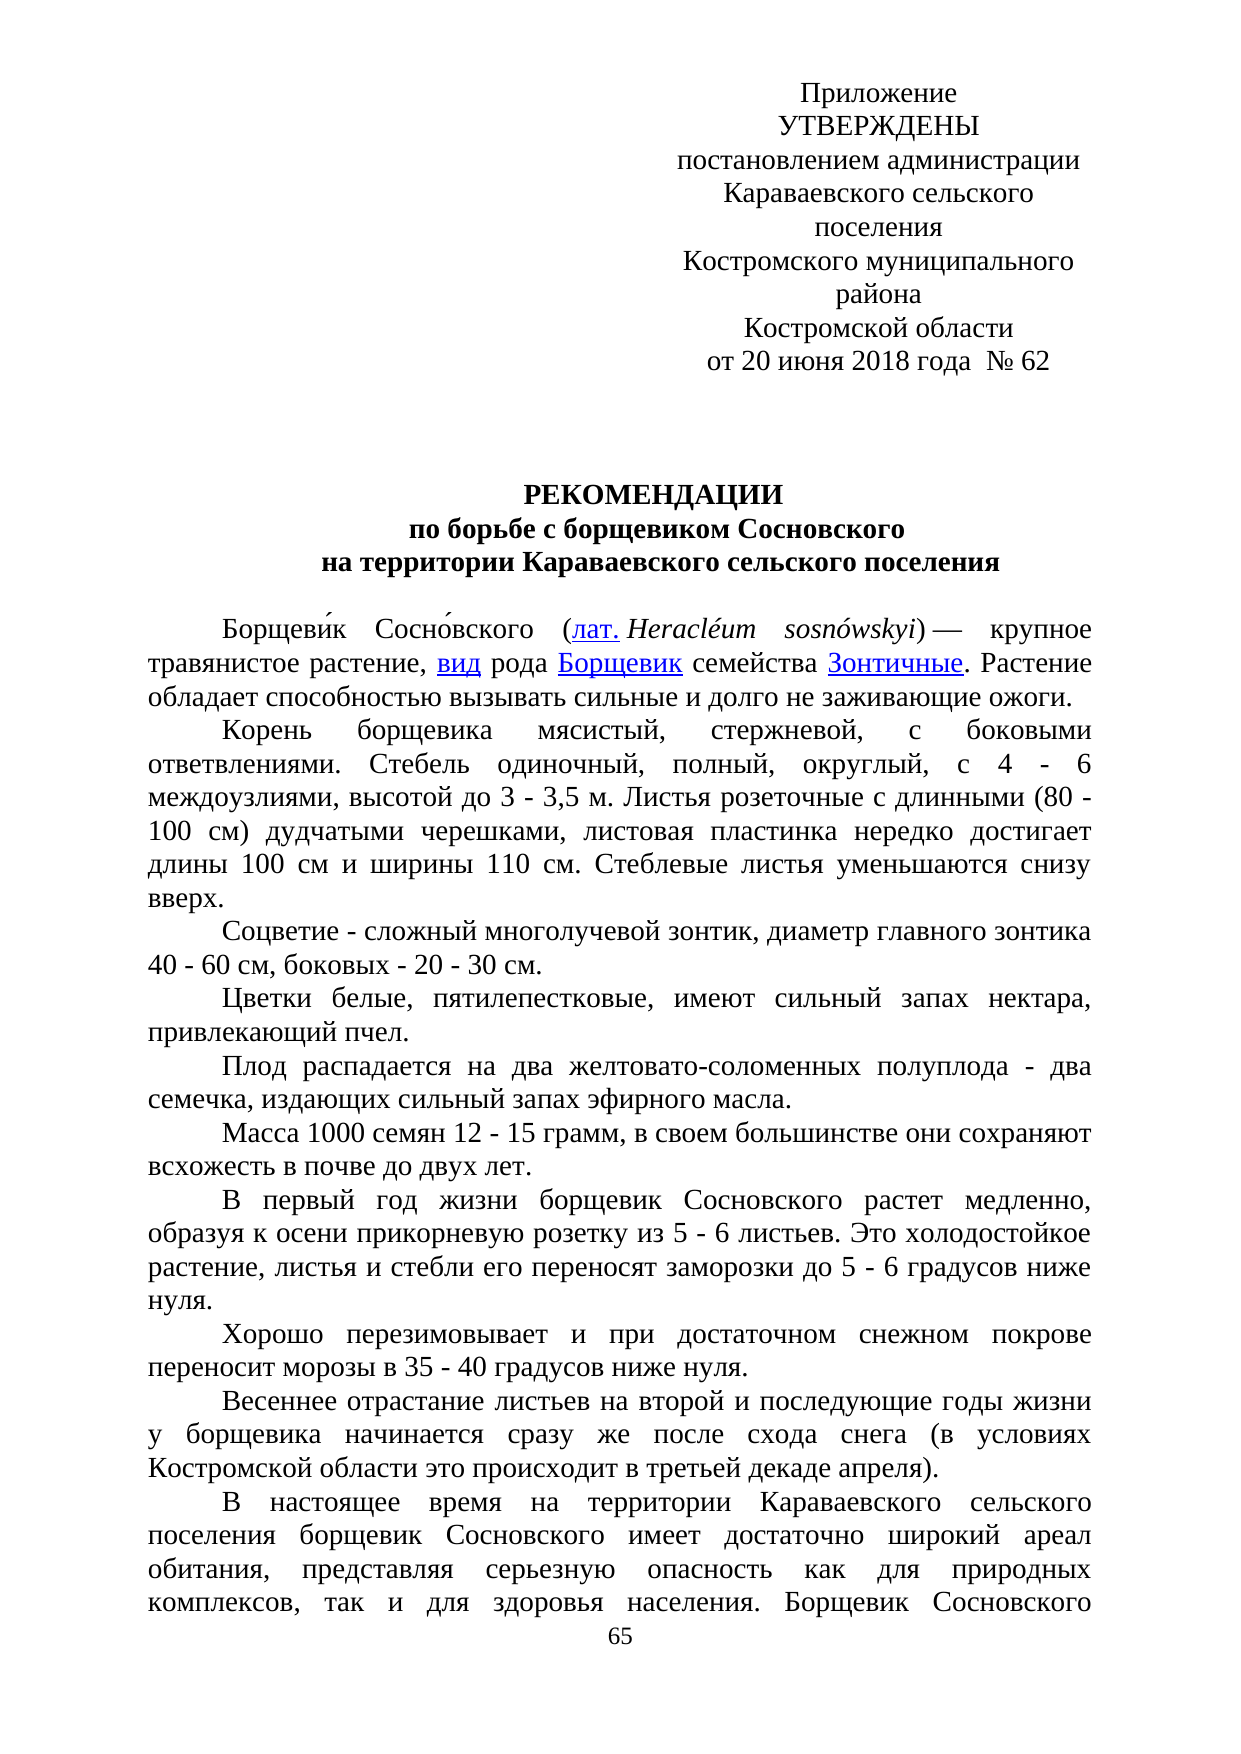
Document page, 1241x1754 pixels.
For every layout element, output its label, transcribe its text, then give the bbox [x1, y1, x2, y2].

text РЕКОМЕНДАЦИИ [148, 477, 1092, 511]
text от 20 июня 2018 года № 62 [664, 343, 1092, 377]
text Масса 1000 семян 12 - 15 грамм, в своем большинстве они сохраняют всхожесть в почве до двух лет. [148, 1115, 1092, 1182]
text Приложение [664, 75, 1092, 108]
text Хорошо перезимовывает и при достаточном снежном покрове переносит морозы в 35 - 40 градусов ниже нуля. [148, 1316, 1092, 1383]
text В первый год жизни борщевик Сосновского растет медленно, образуя к осени прикорневую розетку из 5 - 6 листьев. Это холодостойкое растение, листья и стебли его переносят заморозки до 5 - 6 градусов ниже нуля. [148, 1182, 1092, 1316]
text Соцветие - сложный многолучевой зонтик, диаметр главного зонтика 40 - 60 см, боковых - 20 - 30 см. [148, 913, 1092, 981]
text Костромского муниципального района [664, 243, 1092, 310]
text УТВЕРЖДЕНЫ [664, 108, 1092, 142]
text Корень борщевика мясистый, стержневой, с боковыми ответвлениями. Стебель одиночный, полный, округлый, с 4 - 6 междоузлиями, высотой до 3 - 3,5 м. Листья розеточные с длинными (80 - 100 см) дудчатыми черешками, листовая пластинка нередко достигает длины 100 см и ширины 110 см. Стеблевые листья уменьшаются снизу вверх. [148, 712, 1092, 913]
text Цветки белые, пятилепестковые, имеют сильный запах нектара, привлекающий пчел. [148, 981, 1092, 1048]
text постановлением администрации Караваевского сельского поселения [664, 142, 1092, 243]
text на территории Караваевского сельского поселения [148, 544, 1092, 578]
text Борщеви́к Сосно́вского (лат. Heracléum sosnówskyi) — крупное травянистое растение, вид рода Борщевик семейства Зонтичные. Растение обладает способностью вызывать сильные и долго не заживающие ожоги. [148, 612, 1092, 712]
text Весеннее отрастание листьев на второй и последующие годы жизни у борщевика начинается сразу же после схода снега (в условиях Костромской области это происходит в третьей декаде апреля). [148, 1383, 1092, 1484]
text Костромской области [664, 310, 1092, 343]
text по борьбе с борщевиком Сосновского [148, 511, 1092, 544]
text В настоящее время на территории Караваевского сельского поселения борщевик Сосновского имеет достаточно широкий ареал обитания, представляя серьезную опасность как для природных комплексов, так и для здоровья населения. Борщевик Сосновского [148, 1484, 1092, 1618]
text Плод распадается на два желтовато-соломенных полуплода - два семечка, издающих сильный запах эфирного масла. [148, 1048, 1092, 1115]
